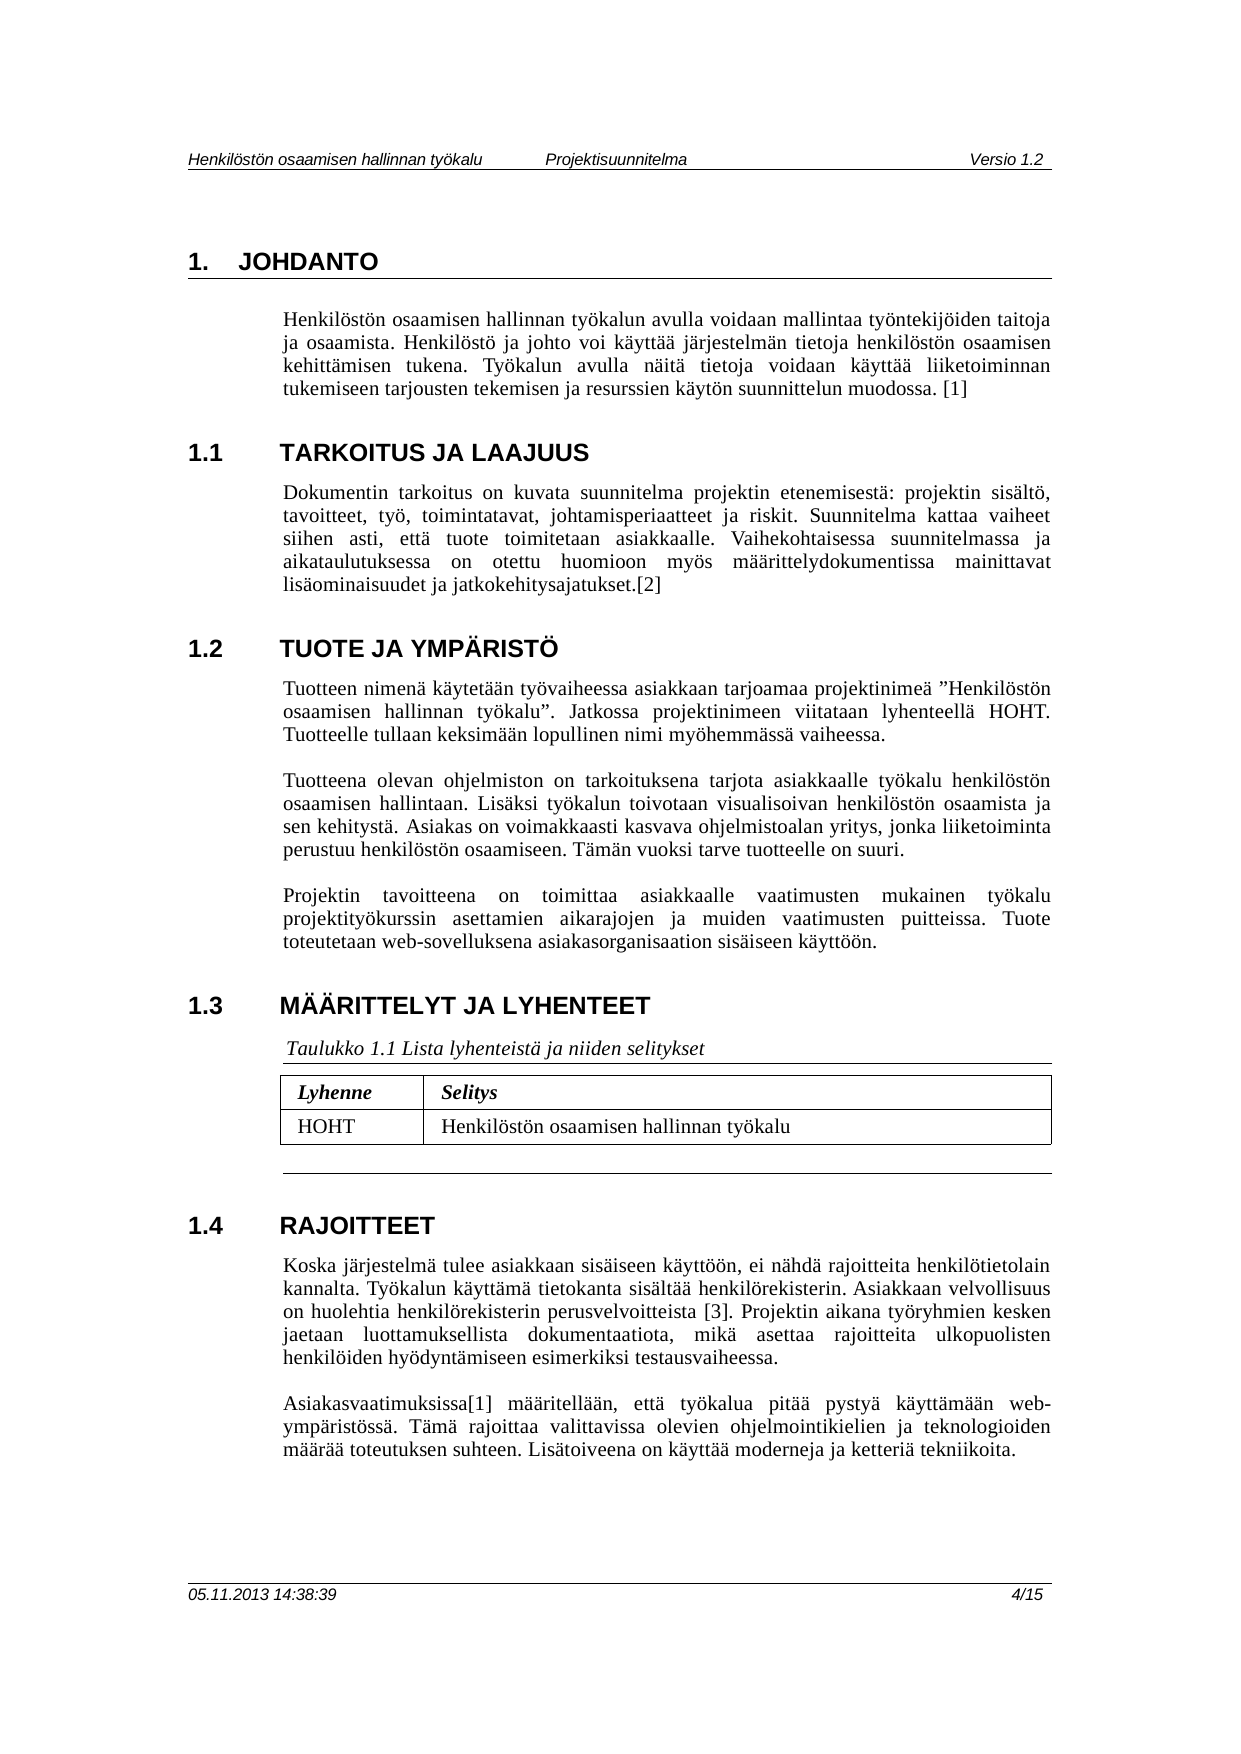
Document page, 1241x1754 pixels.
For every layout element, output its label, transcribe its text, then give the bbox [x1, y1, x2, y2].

text Taulukko 1.1 Lista lyhenteistä ja niiden selitykset [283, 1034, 1052, 1063]
subtitle Johdanto [188, 248, 1052, 278]
text Tuotteena olevan ohjelmiston on tarkoituksena tarjota asiakkaalle työkalu henkilöstön osaamisen hallintaan. Lisäksi työkalun toivotaan visualisoivan henkilöstön osaamista ja sen kehitystä. Asiakas on voimakkaasti kasvava ohjelmistoalan yritys, jonka liiketoiminta perustuu henkilöstön osaamiseen. Tämän vuoksi tarve tuotteelle on suuri. [283, 769, 1052, 861]
text Koska järjestelmä tulee asiakkaan sisäiseen käyttöön, ei nähdä rajoitteita henkilötietolain kannalta. Työkalun käyttämä tietokanta sisältää henkilörekisterin. Asiakkaan velvollisuus on huolehtia henkilörekisterin perusvelvoitteista [3]. Projektin aikana työryhmien kesken jaetaan luottamuksellista dokumentaatiota, mikä asettaa rajoitteita ulkopuolisten henkilöiden hyödyntämiseen esimerkiksi testausvaiheessa. [283, 1254, 1052, 1369]
text Henkilöstön osaamisen hallinnan työkalun avulla voidaan mallintaa työntekijöiden taitoja ja osaamista. Henkilöstö ja johto voi käyttää järjestelmän tietoja henkilöstön osaamisen kehittämisen tukena. Työkalun avulla näitä tietoja voidaan käyttää liiketoiminnan tukemiseen tarjousten tekemisen ja resurssien käytön suunnittelun muodossa. [1] [283, 308, 1052, 400]
text Dokumentin tarkoitus on kuvata suunnitelma projektin etenemisestä: projektin sisältö, tavoitteet, työ, toimintatavat, johtamisperiaatteet ja riskit. Suunnitelma kattaa vaiheet siihen asti, että tuote toimitetaan asiakkaalle. Vaihekohtaisessa suunnitelmassa ja aikataulutuksessa on otettu huomioon myös määrittelydokumentissa mainittavat lisäominaisuudet ja jatkokehitysajatukset.[2] [283, 481, 1052, 596]
table_cell Henkilöstön osaamisen hallinnan työkalu [424, 1110, 1051, 1144]
subtitle RAJOITTEET [188, 1212, 1052, 1240]
subtitle TARKOITUS JA LAAJUUS [188, 439, 1052, 467]
table_cell HOHT [281, 1110, 423, 1144]
subtitle MÄÄRITTELYT JA LYHENTEET [188, 992, 1052, 1020]
text Asiakasvaatimuksissa[1] määritellään, että työkalua pitää pystyä käyttämään web-ympäristössä. Tämä rajoittaa valittavissa olevien ohjelmointikielien ja teknologioiden määrää toteutuksen suhteen. Lisätoiveena on käyttää moderneja ja ketteriä tekniikoita. [283, 1392, 1052, 1461]
text Tuotteen nimenä käytetään työvaiheessa asiakkaan tarjoamaa projektinimeä ”Henkilöstön osaamisen hallinnan työkalu”. Jatkossa projektinimeen viitataan lyhenteellä HOHT. Tuotteelle tullaan keksimään lopullinen nimi myöhemmässä vaiheessa. [283, 677, 1052, 746]
table_header Lyhenne [281, 1076, 423, 1109]
table_header Selitys [424, 1076, 1051, 1109]
subtitle TUOTE JA YMPÄRISTÖ [188, 635, 1052, 663]
text Projektin tavoitteena on toimittaa asiakkaalle vaatimusten mukainen työkalu projektityökurssin asettamien aikarajojen ja muiden vaatimusten puitteissa. Tuote toteutetaan web-sovelluksena asiakasorganisaation sisäiseen käyttöön. [283, 884, 1052, 953]
